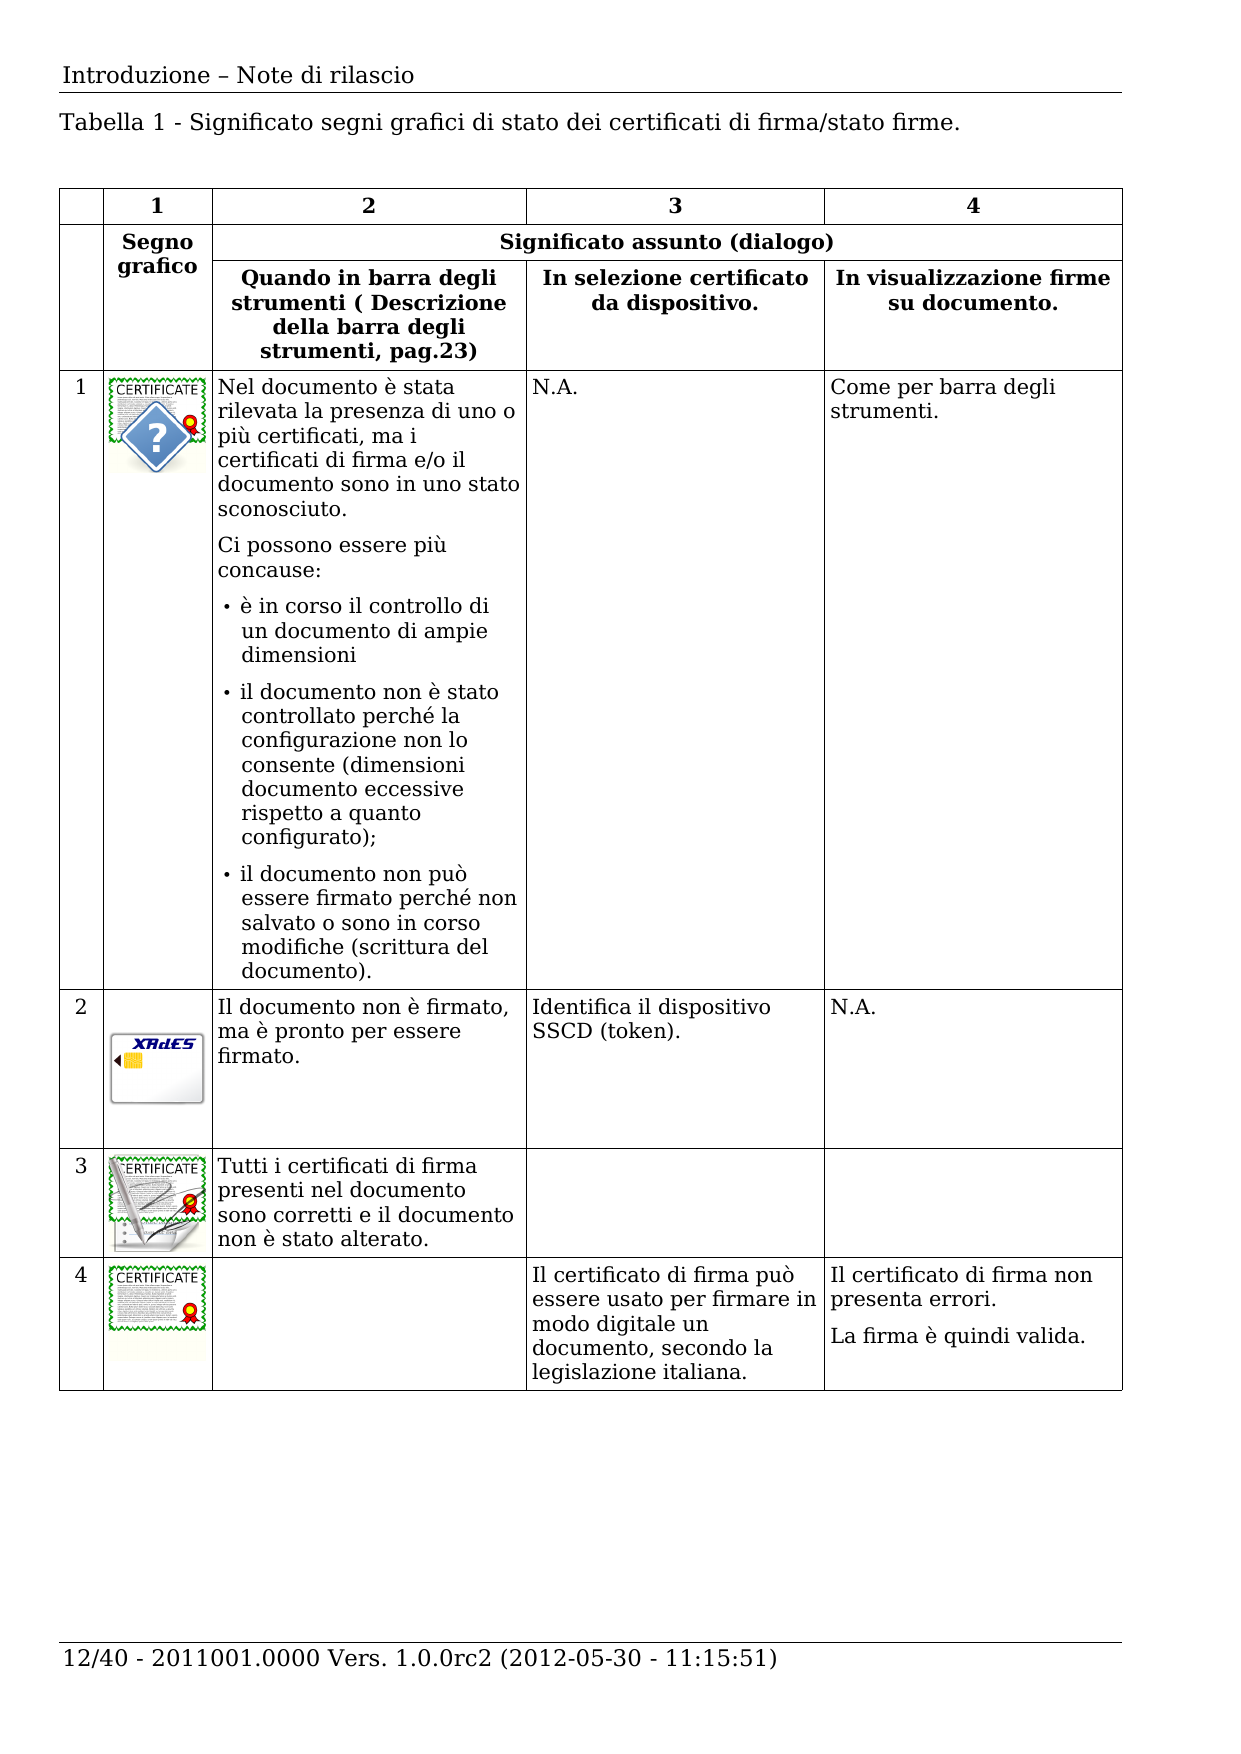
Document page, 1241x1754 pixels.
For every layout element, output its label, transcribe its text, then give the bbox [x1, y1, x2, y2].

table_cell Quando in barra degli strumenti ( Descrizione della barra degli strumenti, pag.23) [213, 261, 526, 370]
picture [108, 1154, 206, 1252]
table_cell 3 [60, 1149, 103, 1257]
table_cell Identifica il dispositivo SSCD (token). [527, 990, 824, 1148]
table_cell 2 [60, 990, 103, 1148]
table_cell 4 [60, 1258, 103, 1390]
table_cell Il certificato di firma non presenta errori. La firma è quindi valida. [825, 1258, 1122, 1390]
table_cell Come per barra degli strumenti. [825, 371, 1122, 989]
table_cell [527, 1149, 824, 1257]
text Tabella 1 - Significato segni grafici di stato dei certificati di firma/stato firme. [59, 109, 1122, 136]
table_header 3 [527, 189, 824, 224]
table_header [60, 189, 103, 224]
table_cell [213, 1258, 526, 1390]
table_cell In selezione certificato da dispositivo. [527, 261, 824, 370]
table_cell [60, 225, 103, 370]
table_cell Il certificato di firma può essere usato per firmare in modo digitale un documento, secondo la legislazione italiana. [527, 1258, 824, 1390]
table_cell [104, 371, 212, 989]
table_cell Significato assunto (dialogo) [213, 225, 1122, 260]
table_cell N.A. [527, 371, 824, 989]
table_cell [104, 1149, 212, 1257]
table_cell [104, 1258, 212, 1390]
table_cell [825, 1149, 1122, 1257]
table_cell Il documento non è firmato, ma è pronto per essere firmato. [213, 990, 526, 1148]
table_cell Segno grafico [104, 225, 212, 370]
table_header 2 [213, 189, 526, 224]
table_cell Tutti i certificati di firma presenti nel documento sono corretti e il documento non è stato alterato. [213, 1149, 526, 1257]
picture [108, 1263, 206, 1361]
table_cell In visualizzazione firme su documento. [825, 261, 1122, 370]
table_cell Nel documento è stata rilevata la presenza di uno o più certificati, ma i certificati di firma e/o il documento sono in uno stato sconosciuto. Ci possono essere più concause: è in corso il controllo di un documento di ampie dimensioni il documento non è stato controllato perché la configurazione non lo consente (dimensioni documento eccessive rispetto a quanto configurato); il documento non può essere firmato perché non salvato o sono in corso modifiche (scrittura del documento). [213, 371, 526, 989]
table_cell 1 [60, 371, 103, 989]
table_header 1 [104, 189, 212, 224]
table_cell N.A. [825, 990, 1122, 1148]
picture [108, 1032, 206, 1106]
table_cell [104, 990, 212, 1148]
picture [108, 375, 206, 473]
table_header 4 [825, 189, 1122, 224]
